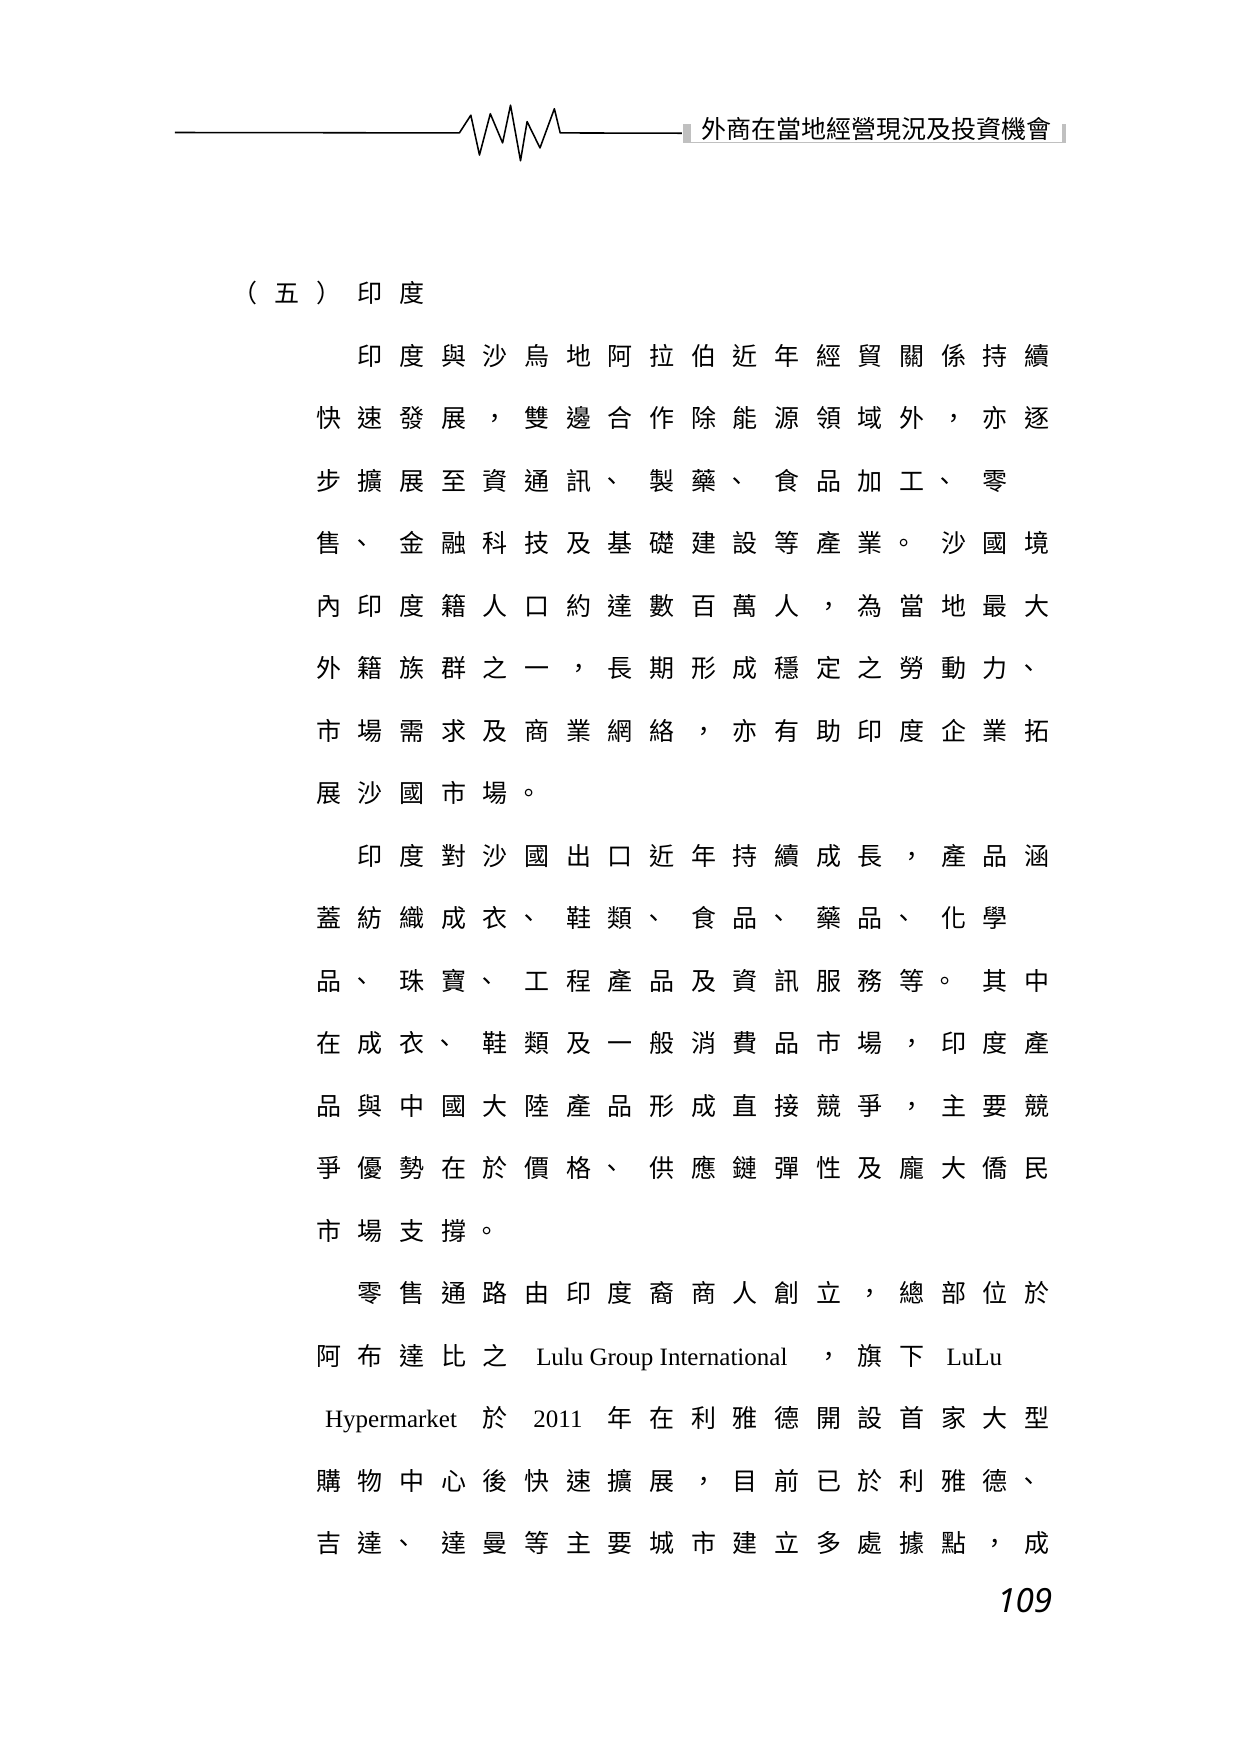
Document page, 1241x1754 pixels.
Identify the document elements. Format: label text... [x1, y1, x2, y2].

text 零售通路由印度裔商人創立，總部位於阿布達比之Lulu Group International，旗下LuLu Hypermarket於2011年在利雅德開設首家大型購物中心後快速擴展，目前已於利雅德、吉達、達曼等主要城市建立多處據點，成 [281, 1250, 1058, 1563]
text （五）印度 [207, 250, 1058, 313]
text 印度與沙烏地阿拉伯近年經貿關係持續快速發展，雙邊合作除能源領域外，亦逐步擴展至資通訊、製藥、食品加工、零售、金融科技及基礎建設等產業。沙國境內印度籍人口約達數百萬人，為當地最大外籍族群之一，長期形成穩定之勞動力、市場需求及商業網絡，亦有助印度企業拓展沙國市場。 [281, 313, 1058, 813]
text 印度對沙國出口近年持續成長，產品涵蓋紡織成衣、鞋類、食品、藥品、化學品、珠寶、工程產品及資訊服務等。其中在成衣、鞋類及一般消費品市場，印度產品與中國大陸產品形成直接競爭，主要競爭優勢在於價格、供應鏈彈性及龐大僑民市場支撐。 [281, 813, 1058, 1250]
